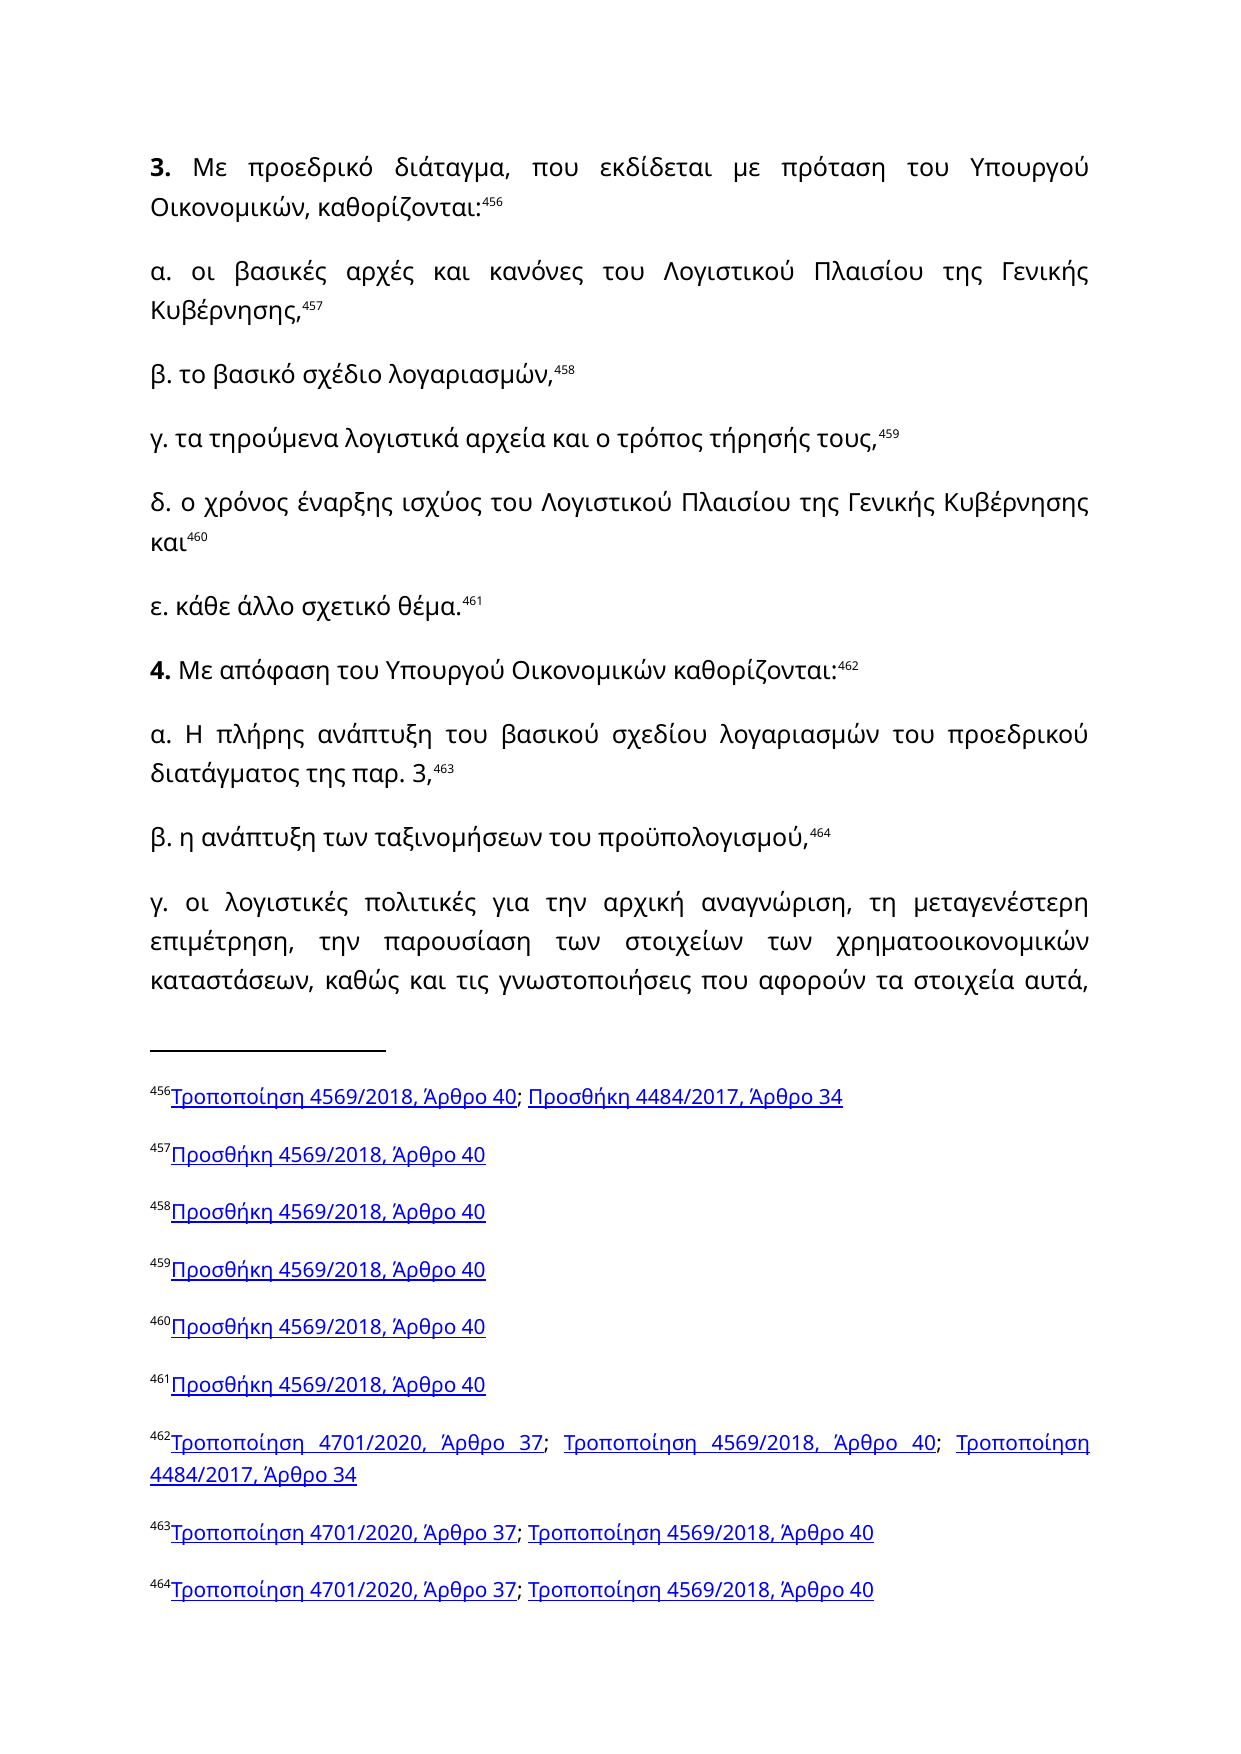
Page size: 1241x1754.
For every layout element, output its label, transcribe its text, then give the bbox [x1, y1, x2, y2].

text γ. οι λογιστικές πολιτικές για την αρχική αναγνώριση, τη μεταγενέστερη επιμέτρηση, την παρουσίαση των στοιχείων των χρηματοοικονομικών καταστάσεων, καθώς και τις γνωστοποιήσεις που αφορούν τα στοιχεία αυτά, [150, 884, 1090, 997]
text ε. κάθε άλλο σχετικό θέμα. [150, 588, 1090, 622]
text Τροποποίηση 4701/2020, Άρθρο 37; Τροποποίηση 4569/2018, Άρθρο 40 [150, 1576, 1090, 1604]
text γ. τα τηρούμενα λογιστικά αρχεία και ο τρόπος τήρησής τους, [150, 421, 1090, 455]
text Προσθήκη 4569/2018, Άρθρο 40 [150, 1197, 1090, 1226]
text Τροποποίηση 4569/2018, Άρθρο 40; Προσθήκη 4484/2017, Άρθρο 34 [150, 1082, 1090, 1111]
text δ. ο χρόνος έναρξης ισχύος του Λογιστικού Πλαισίου της Γενικής Κυβέρνησης και [150, 485, 1090, 558]
text Τροποποίηση 4701/2020, Άρθρο 37; Τροποποίηση 4569/2018, Άρθρο 40 [150, 1518, 1090, 1546]
text α. Η πλήρης ανάπτυξη του βασικού σχεδίου λογαριασμών του προεδρικού διατάγματος της παρ. 3, [150, 717, 1090, 790]
text α. οι βασικές αρχές και κανόνες του Λογιστικού Πλαισίου της Γενικής Κυβέρνησης, [150, 253, 1090, 327]
text β. η ανάπτυξη των ταξινομήσεων του προϋπολογισμού, [150, 820, 1090, 854]
text Προσθήκη 4569/2018, Άρθρο 40 [150, 1140, 1090, 1168]
text Τροποποίηση 4701/2020, Άρθρο 37; Τροποποίηση 4569/2018, Άρθρο 40; Τροποποίηση 4484/2017, Άρθρο 34 [150, 1428, 1090, 1489]
text Προσθήκη 4569/2018, Άρθρο 40 [150, 1370, 1090, 1398]
text β. το βασικό σχέδιο λογαριασμών, [150, 357, 1090, 391]
text 3. Με προεδρικό διάταγμα, που εκδίδεται με πρόταση του Υπουργού Οικονομικών, καθορίζονται: [150, 150, 1090, 223]
text Προσθήκη 4569/2018, Άρθρο 40 [150, 1255, 1090, 1283]
text 4. Με απόφαση του Υπουργού Οικονομικών καθορίζονται: [150, 652, 1090, 687]
text Προσθήκη 4569/2018, Άρθρο 40 [150, 1312, 1090, 1341]
